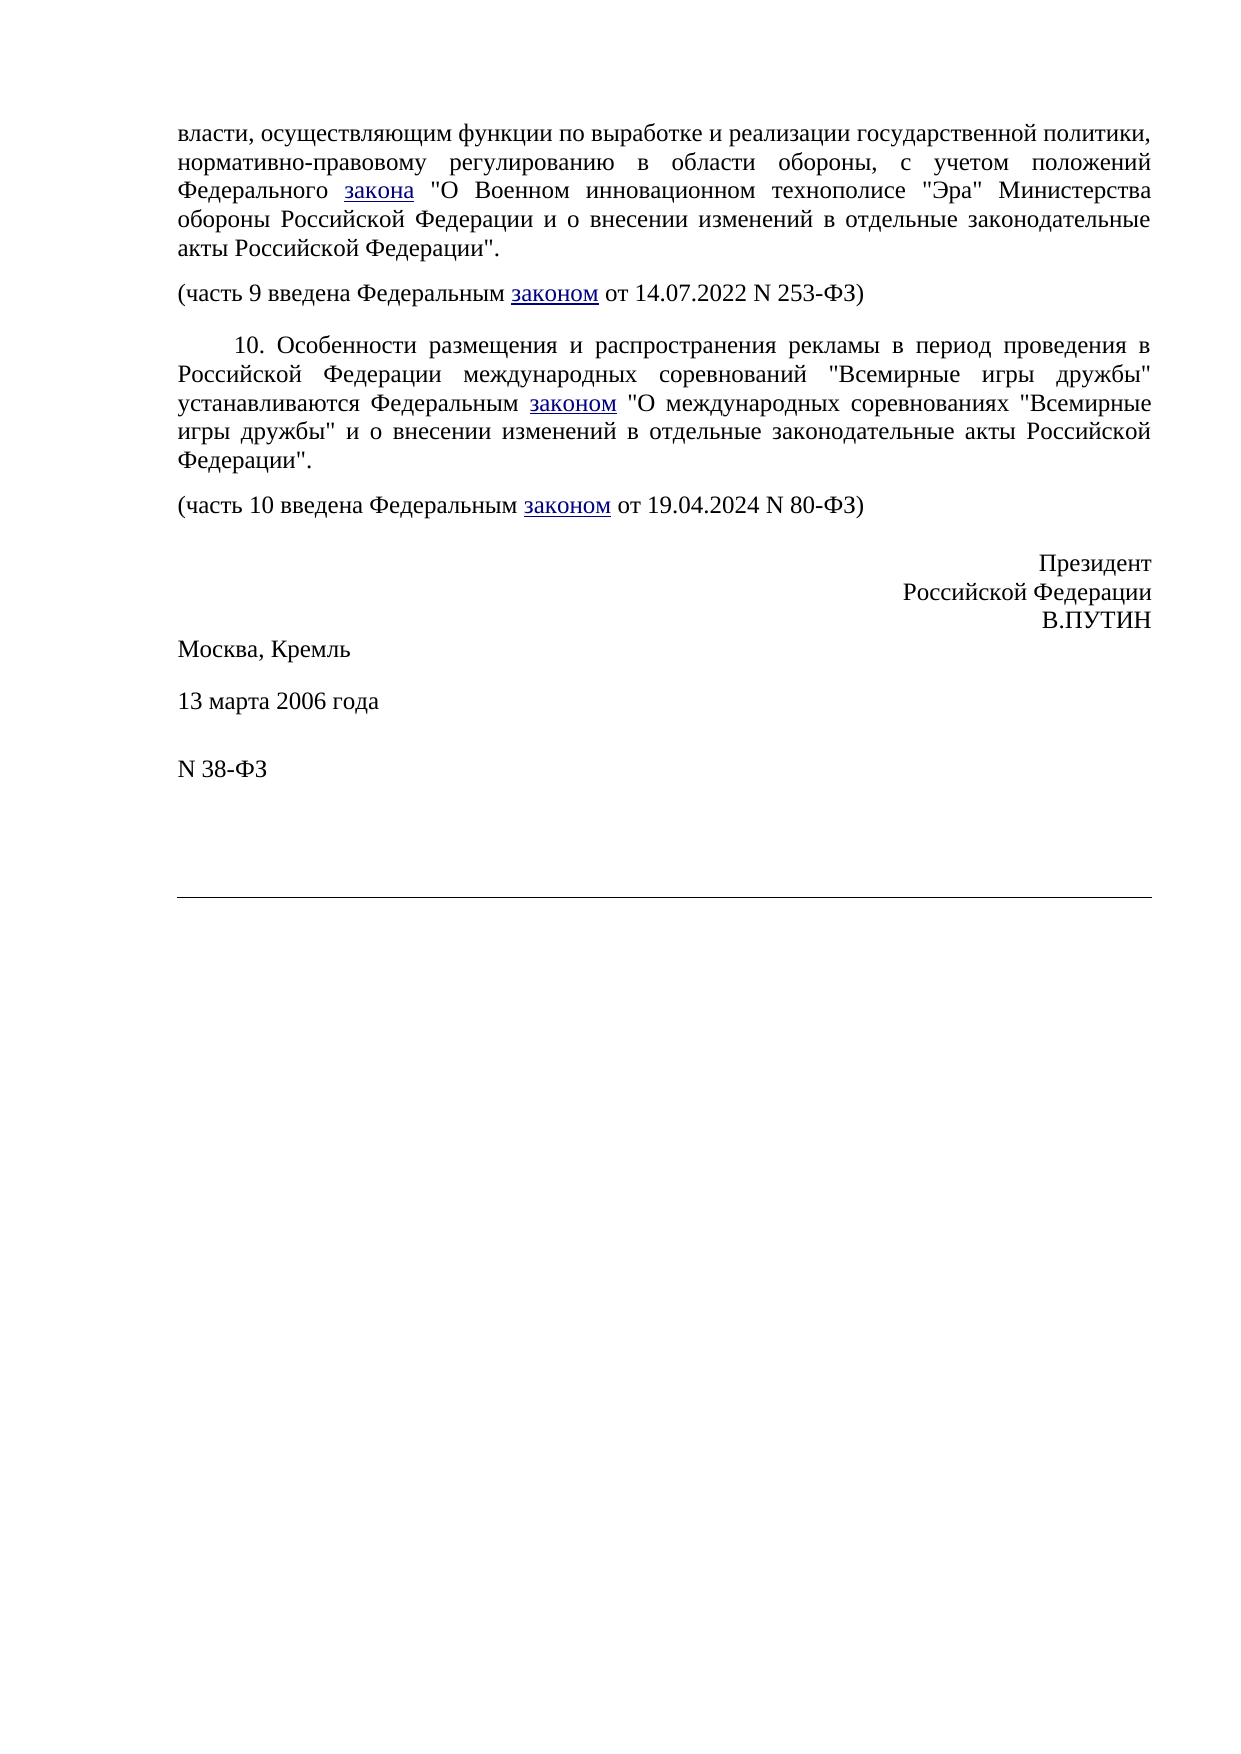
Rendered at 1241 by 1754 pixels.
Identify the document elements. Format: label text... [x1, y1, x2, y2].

text N 38-ФЗ [177, 754, 1152, 783]
text В.ПУТИН [177, 606, 1152, 634]
text 10. Особенности размещения и распространения рекламы в период проведения в Российской Федерации международных соревнований "Всемирные игры дружбы" устанавливаются Федеральным законом "О международных соревнованиях "Всемирные игры дружбы" и о внесении изменений в отдельные законодательные акты Российской Федерации". [177, 330, 1152, 474]
text власти, осуществляющим функции по выработке и реализации государственной политики, нормативно-правовому регулированию в области обороны, с учетом положений Федерального закона "О Военном инновационном технополисе "Эра" Министерства обороны Российской Федерации и о внесении изменений в отдельные законодательные акты Российской Федерации". [177, 118, 1152, 262]
text 13 марта 2006 года [177, 686, 1152, 715]
text Российской Федерации [177, 577, 1152, 606]
text (часть 10 введена Федеральным законом от 19.04.2024 N 80-ФЗ) [177, 491, 1152, 519]
text Президент [177, 548, 1152, 577]
text Москва, Кремль [177, 634, 1152, 663]
text (часть 9 введена Федеральным законом от 14.07.2022 N 253-ФЗ) [177, 278, 1152, 307]
